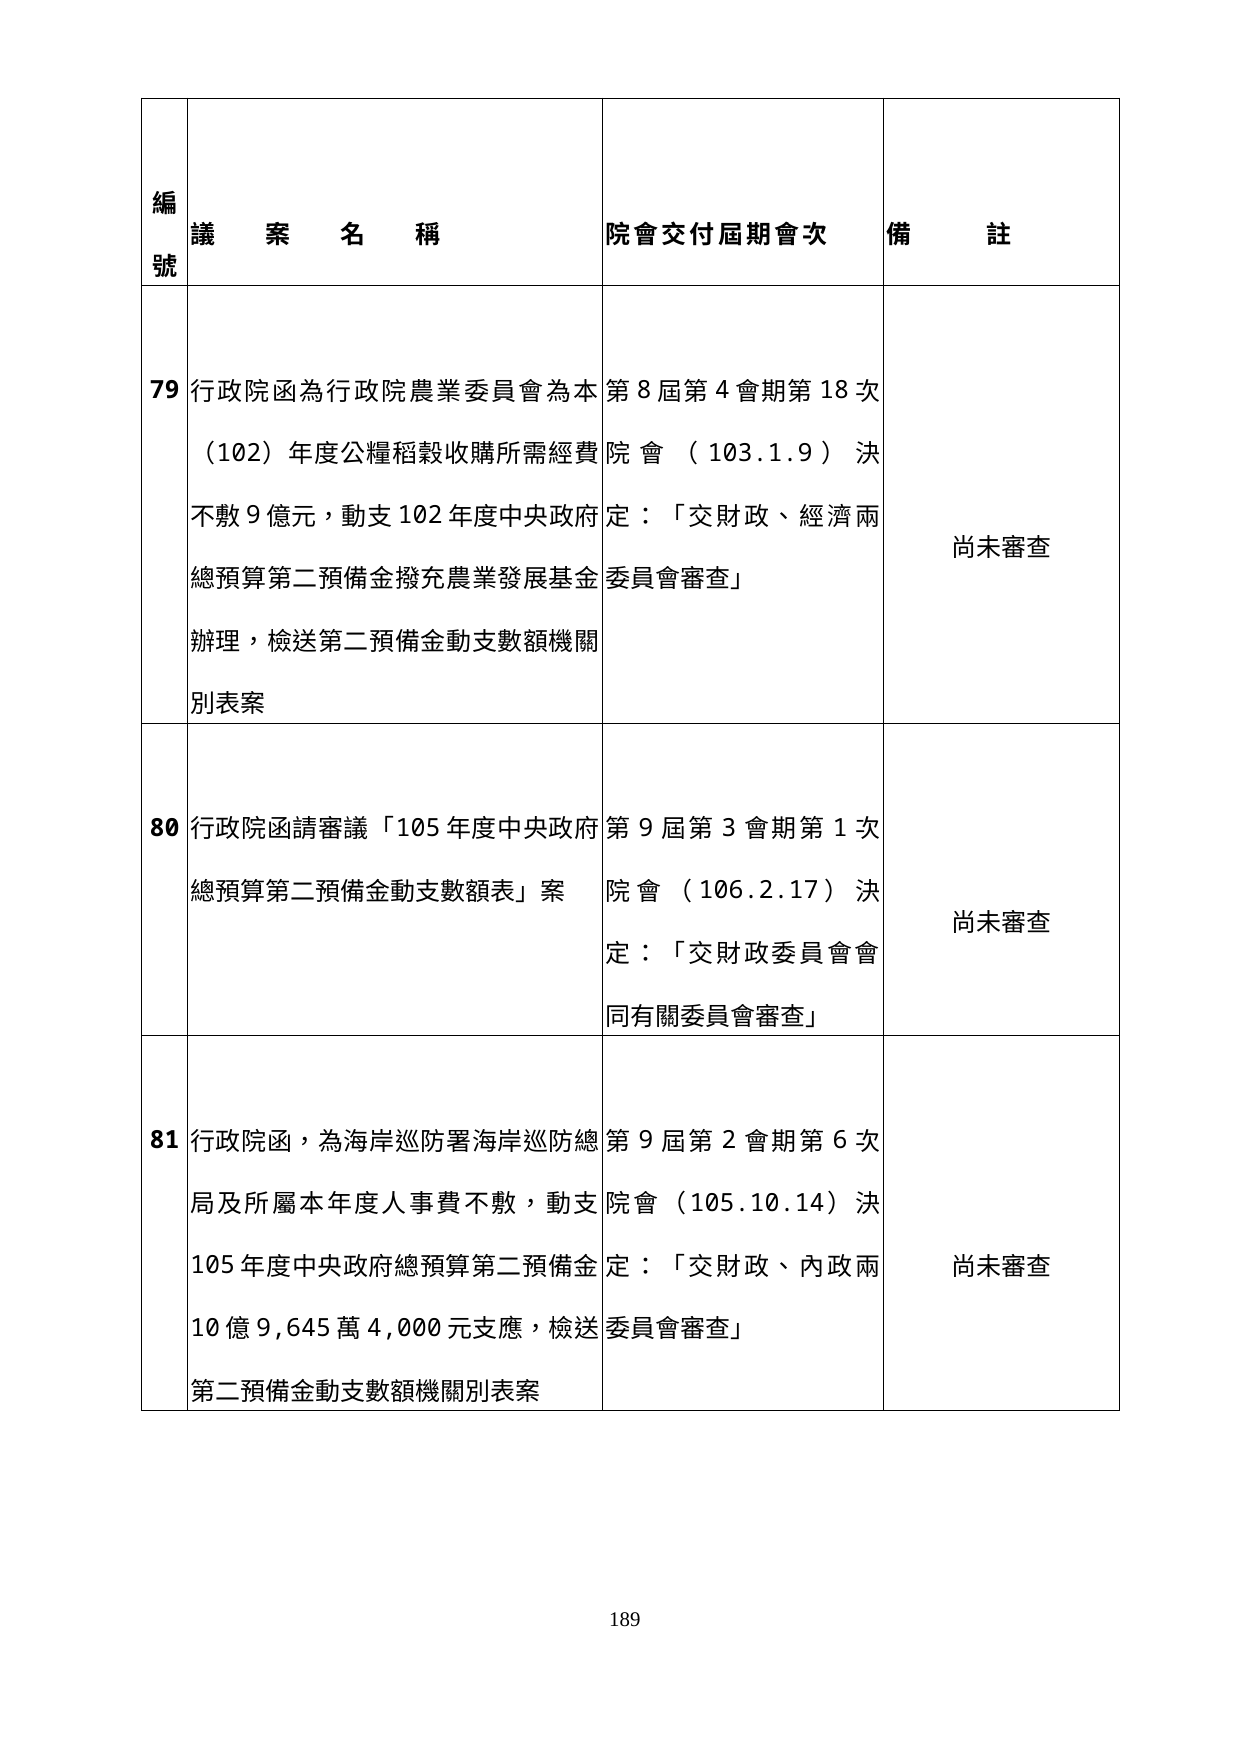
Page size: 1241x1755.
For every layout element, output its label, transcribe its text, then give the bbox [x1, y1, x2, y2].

table_cell 第9屆第3會期第1次院會（106.2.17）決定：「交財政委員會會同有關委員會審查」 [603, 724, 883, 1035]
table_cell 第9屆第2會期第6次院會（105.10.14）決定：「交財政、內政兩委員會審查」 [603, 1036, 883, 1410]
table_cell [142, 724, 187, 1035]
table_cell 行政院函為行政院農業委員會為本（102）年度公糧稻穀收購所需經費不敷9億元，動支102年度中央政府總預算第二預備金撥充農業發展基金辦理，檢送第二預備金動支數額機關別表案 [188, 286, 602, 722]
table_cell [142, 286, 187, 722]
table_cell 行政院函，為海岸巡防署海岸巡防總局及所屬本年度人事費不敷，動支105年度中央政府總預算第二預備金10億9,645萬4,000元支應，檢送第二預備金動支數額機關別表案 [188, 1036, 602, 1410]
table_cell 行政院函請審議「105年度中央政府總預算第二預備金動支數額表」案 [188, 724, 602, 1035]
table_cell 尚未審查 [884, 724, 1119, 1035]
table_cell 尚未審查 [884, 1036, 1119, 1410]
table_cell 尚未審查 [884, 286, 1119, 722]
table_header 備 註 [884, 99, 1119, 285]
table_header 院會交付屆期會次 [603, 99, 883, 285]
table_header 議 案 名 稱 [188, 99, 602, 285]
table_cell 第8屆第4會期第18次院會（103.1.9）決定：「交財政、經濟兩委員會審查」 [603, 286, 883, 722]
table_header 編號 [142, 99, 187, 285]
table_cell [142, 1036, 187, 1410]
